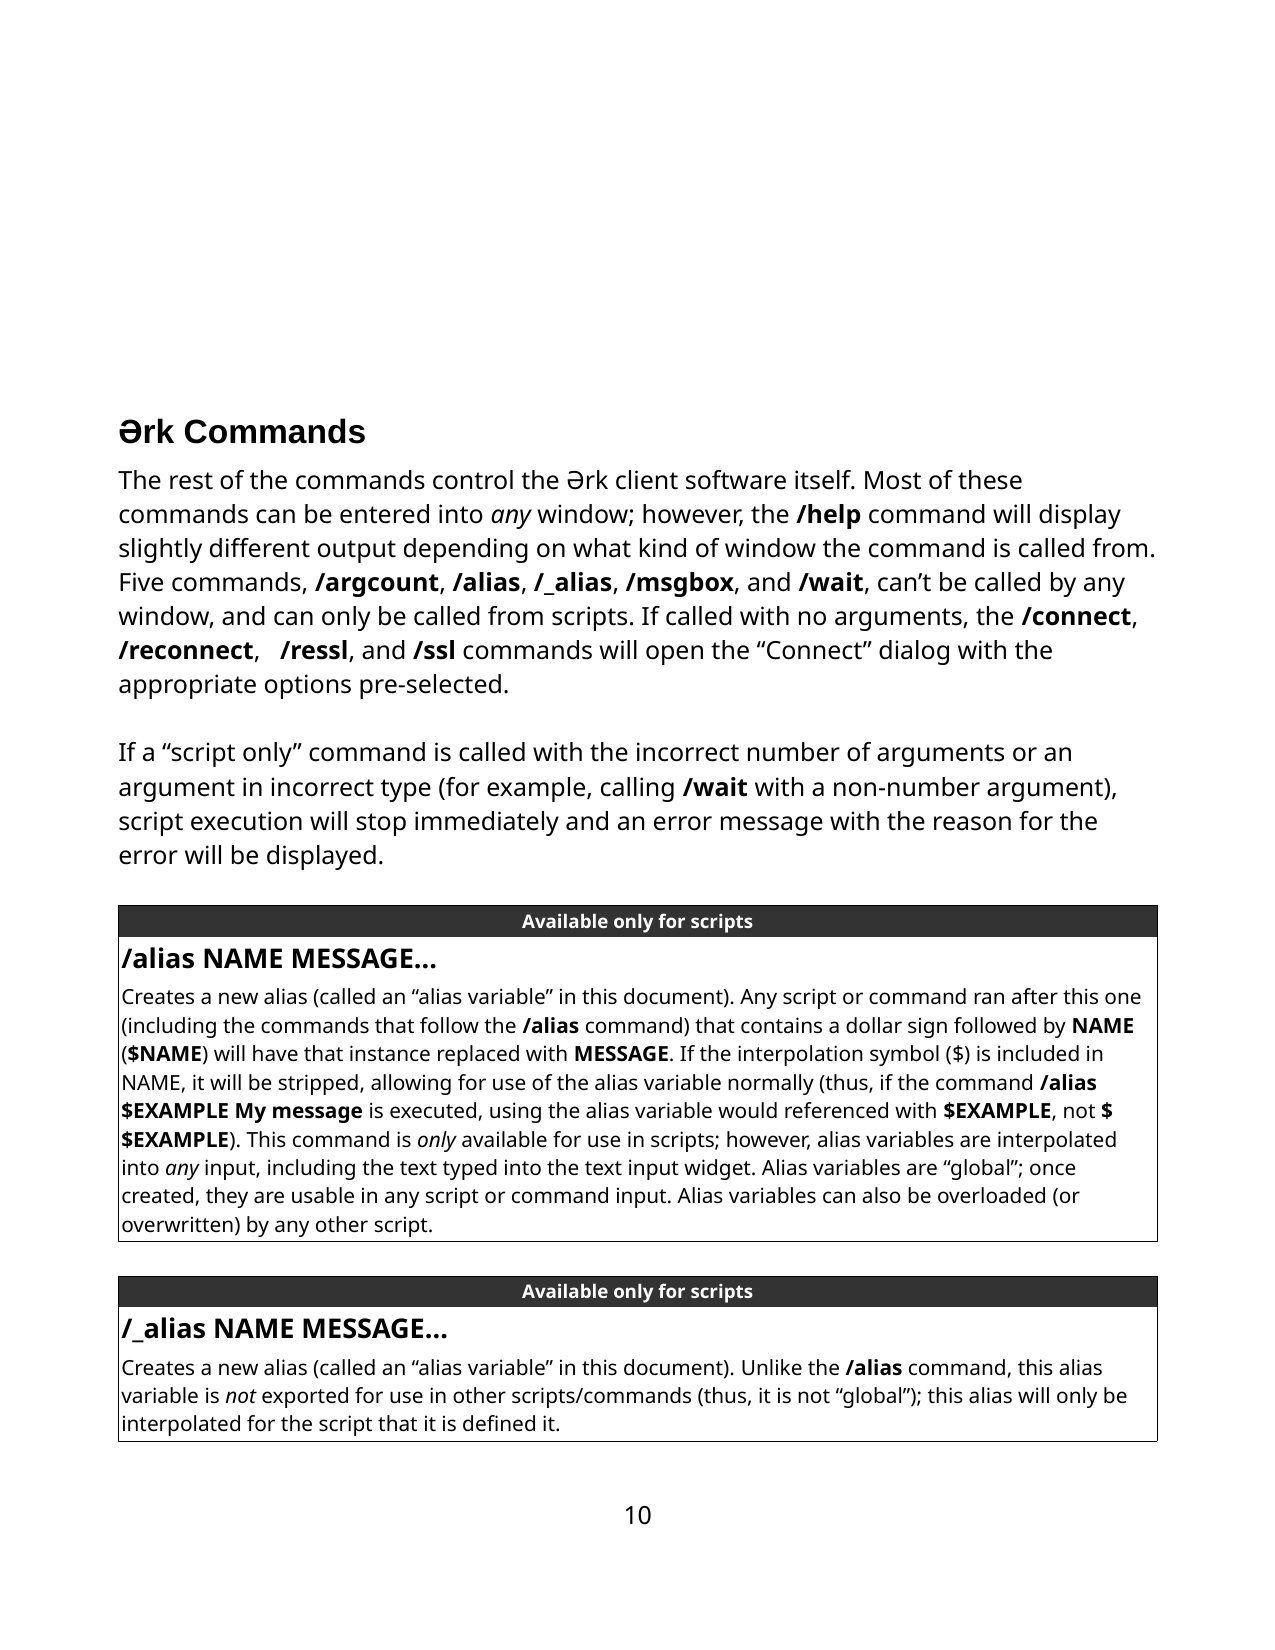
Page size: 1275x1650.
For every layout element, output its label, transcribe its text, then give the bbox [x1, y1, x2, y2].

text The rest of the commands control the Ərk client software itself. Most of these commands can be entered into any window; however, the /help command will display slightly different output depending on what kind of window the command is called from. Five commands, /argcount, /alias, /_alias, /msgbox, and /wait, can’t be called by any window, and can only be called from scripts. If called with no arguments, the /connect, /reconnect, /ressl, and /ssl commands will open the “Connect” dialog with the appropriate options pre-selected. [118, 463, 1157, 701]
table_cell /alias NAME MESSAGE... [119, 937, 1157, 979]
table_cell /_alias NAME MESSAGE... [119, 1307, 1157, 1350]
text If a “script only” command is called with the incorrect number of arguments or an argument in incorrect type (for example, calling /wait with a non-number argument), script execution will stop immediately and an error message with the reason for the error will be displayed. [118, 735, 1157, 871]
table_header Available only for scripts [119, 1277, 1157, 1307]
subtitle Ərk Commands [118, 411, 1157, 450]
table_cell Creates a new alias (called an “alias variable” in this document). Unlike the /alias command, this alias variable is not exported for use in other scripts/commands (thus, it is not “global”); this alias will only be interpolated for the script that it is defined it. [119, 1350, 1157, 1441]
table_cell Creates a new alias (called an “alias variable” in this document). Any script or command ran after this one (including the commands that follow the /alias command) that contains a dollar sign followed by NAME ($NAME) will have that instance replaced with MESSAGE. If the interpolation symbol ($) is included in NAME, it will be stripped, allowing for use of the alias variable normally (thus, if the command /alias $EXAMPLE My message is executed, using the alias variable would referenced with $EXAMPLE, not $$EXAMPLE). This command is only available for use in scripts; however, alias variables are interpolated into any input, including the text typed into the text input widget. Alias variables are “global”; once created, they are usable in any script or command input. Alias variables can also be overloaded (or overwritten) by any other script. [119, 980, 1157, 1241]
table_header Available only for scripts [119, 906, 1157, 937]
